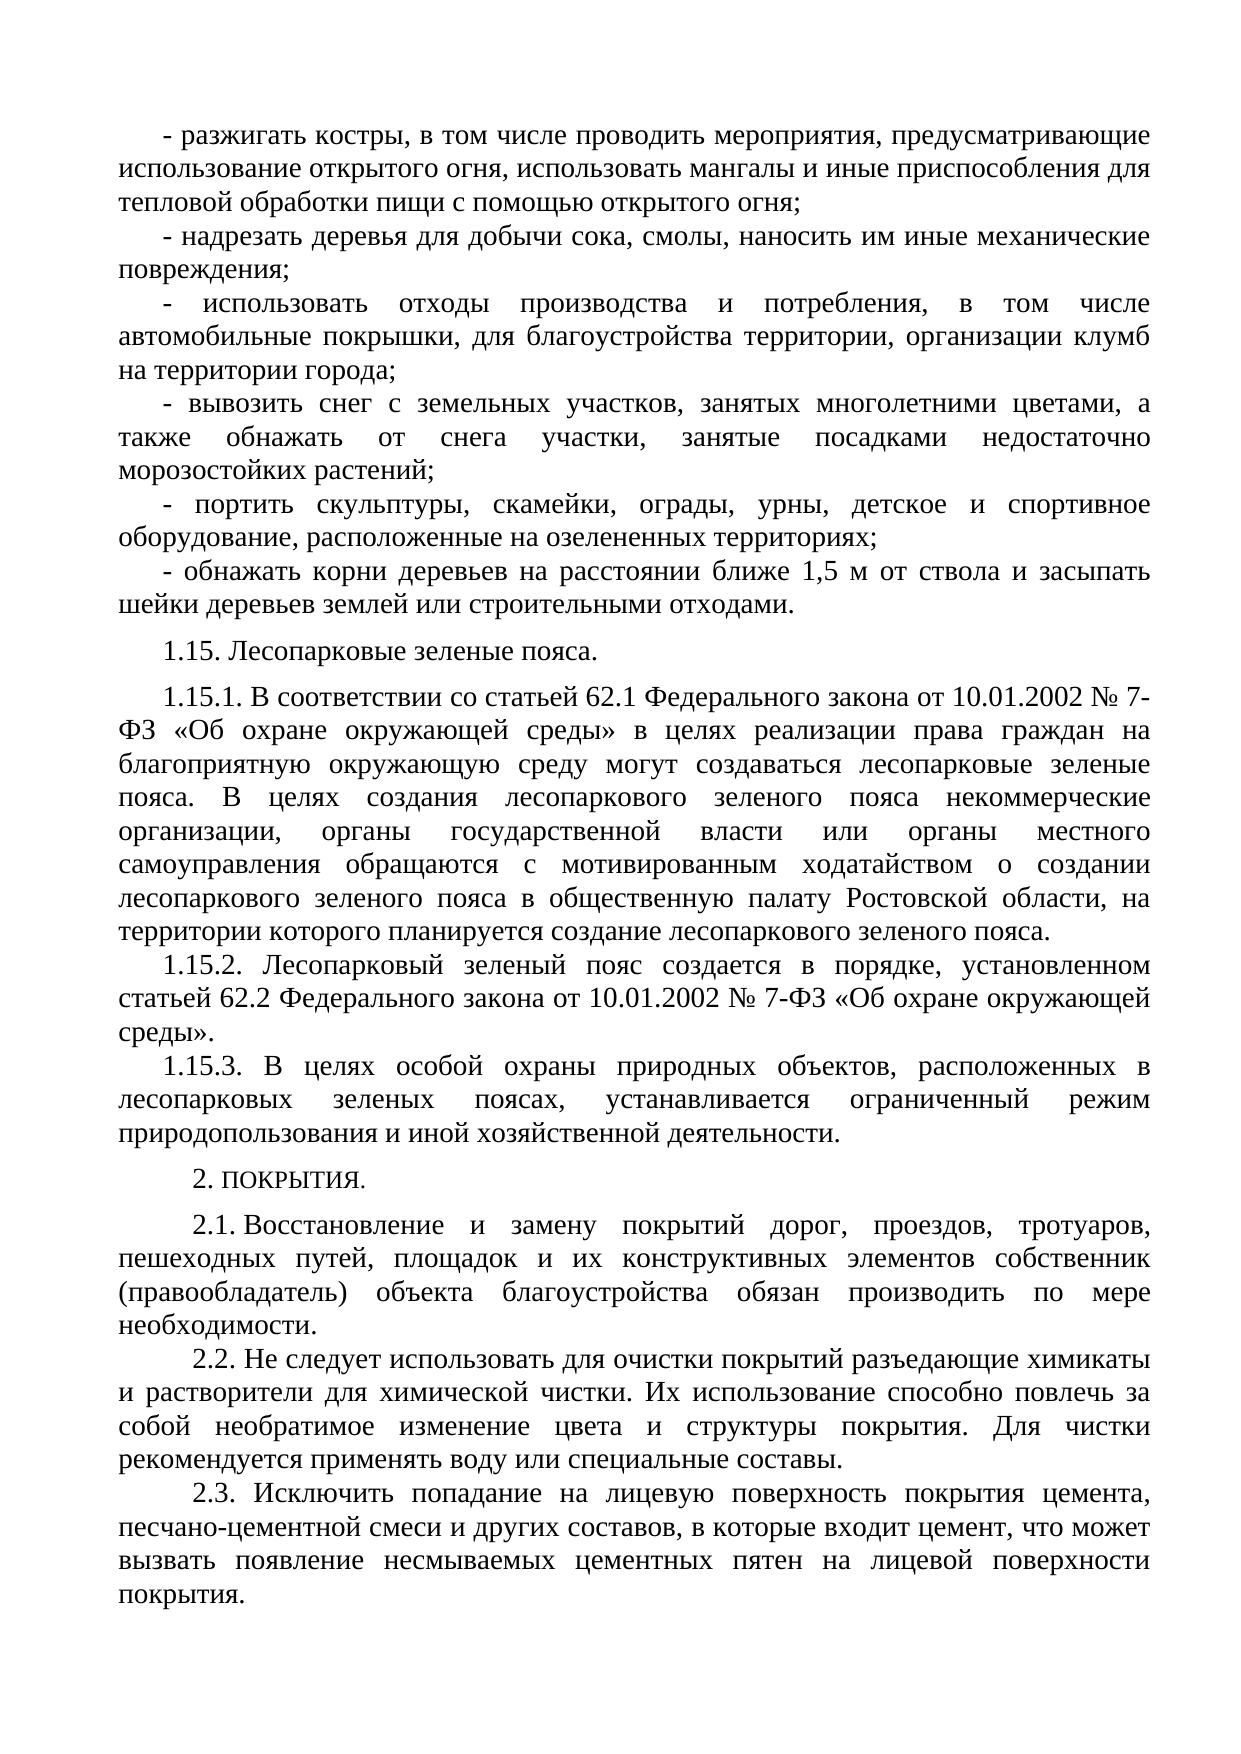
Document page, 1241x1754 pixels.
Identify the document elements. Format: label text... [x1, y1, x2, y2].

text - надрезать деревья для добычи сока, смолы, наносить им иные механические повреждения; [118, 218, 1152, 285]
text 1.15.3. В целях особой охраны природных объектов, расположенных в лесопарковых зеленых поясах, устанавливается ограниченный режим природопользования и иной хозяйственной деятельности. [118, 1048, 1152, 1148]
text - обнажать корни деревьев на расстоянии ближе 1,5 м от ствола и засыпать шейки деревьев землей или строительными отходами. [118, 553, 1152, 620]
text - использовать отходы производства и потребления, в том числе автомобильные покрышки, для благоустройства территории, организации клумб на территории города; [118, 285, 1152, 385]
text - разжигать костры, в том числе проводить мероприятия, предусматривающие использование открытого огня, использовать мангалы и иные приспособления для тепловой обработки пищи с помощью открытого огня; [118, 117, 1152, 218]
text 2.2. Не следует использовать для очистки покрытий разъедающие химикаты и растворители для химической чистки. Их использование способно повлечь за собой необратимое изменение цвета и структуры покрытия. Для чистки рекомендуется применять воду или специальные составы. [118, 1341, 1152, 1475]
text 2.1. Восстановление и замену покрытий дорог, проездов, тротуаров, пешеходных путей, площадок и их конструктивных элементов собственник (правообладатель) объекта благоустройства обязан производить по мере необходимости. [118, 1207, 1152, 1341]
text 2. ПОКРЫТИЯ. [118, 1161, 1152, 1194]
text 1.15.2. Лесопарковый зеленый пояс создается в порядке, установленном статьей 62.2 Федерального закона от 10.01.2002 № 7-ФЗ «Об охране окружающей среды». [118, 947, 1152, 1048]
text 1.15.1. В соответствии со статьей 62.1 Федерального закона от 10.01.2002 № 7-ФЗ «Об охране окружающей среды» в целях реализации права граждан на благоприятную окружающую среду могут создаваться лесопарковые зеленые пояса. В целях создания лесопаркового зеленого пояса некоммерческие организации, органы государственной власти или органы местного самоуправления обращаются с мотивированным ходатайством о создании лесопаркового зеленого пояса в общественную палату Ростовской области, на территории которого планируется создание лесопаркового зеленого пояса. [118, 679, 1152, 947]
text - портить скульптуры, скамейки, ограды, урны, детское и спортивное оборудование, расположенные на озелененных территориях; [118, 486, 1152, 553]
text 2.3. Исключить попадание на лицевую поверхность покрытия цемента, песчано-цементной смеси и других составов, в которые входит цемент, что может вызвать появление несмываемых цементных пятен на лицевой поверхности покрытия. [118, 1475, 1152, 1609]
text 1.15. Лесопарковые зеленые пояса. [118, 633, 1152, 666]
text - вывозить снег с земельных участков, занятых многолетними цветами, а также обнажать от снега участки, занятые посадками недостаточно морозостойких растений; [118, 385, 1152, 486]
